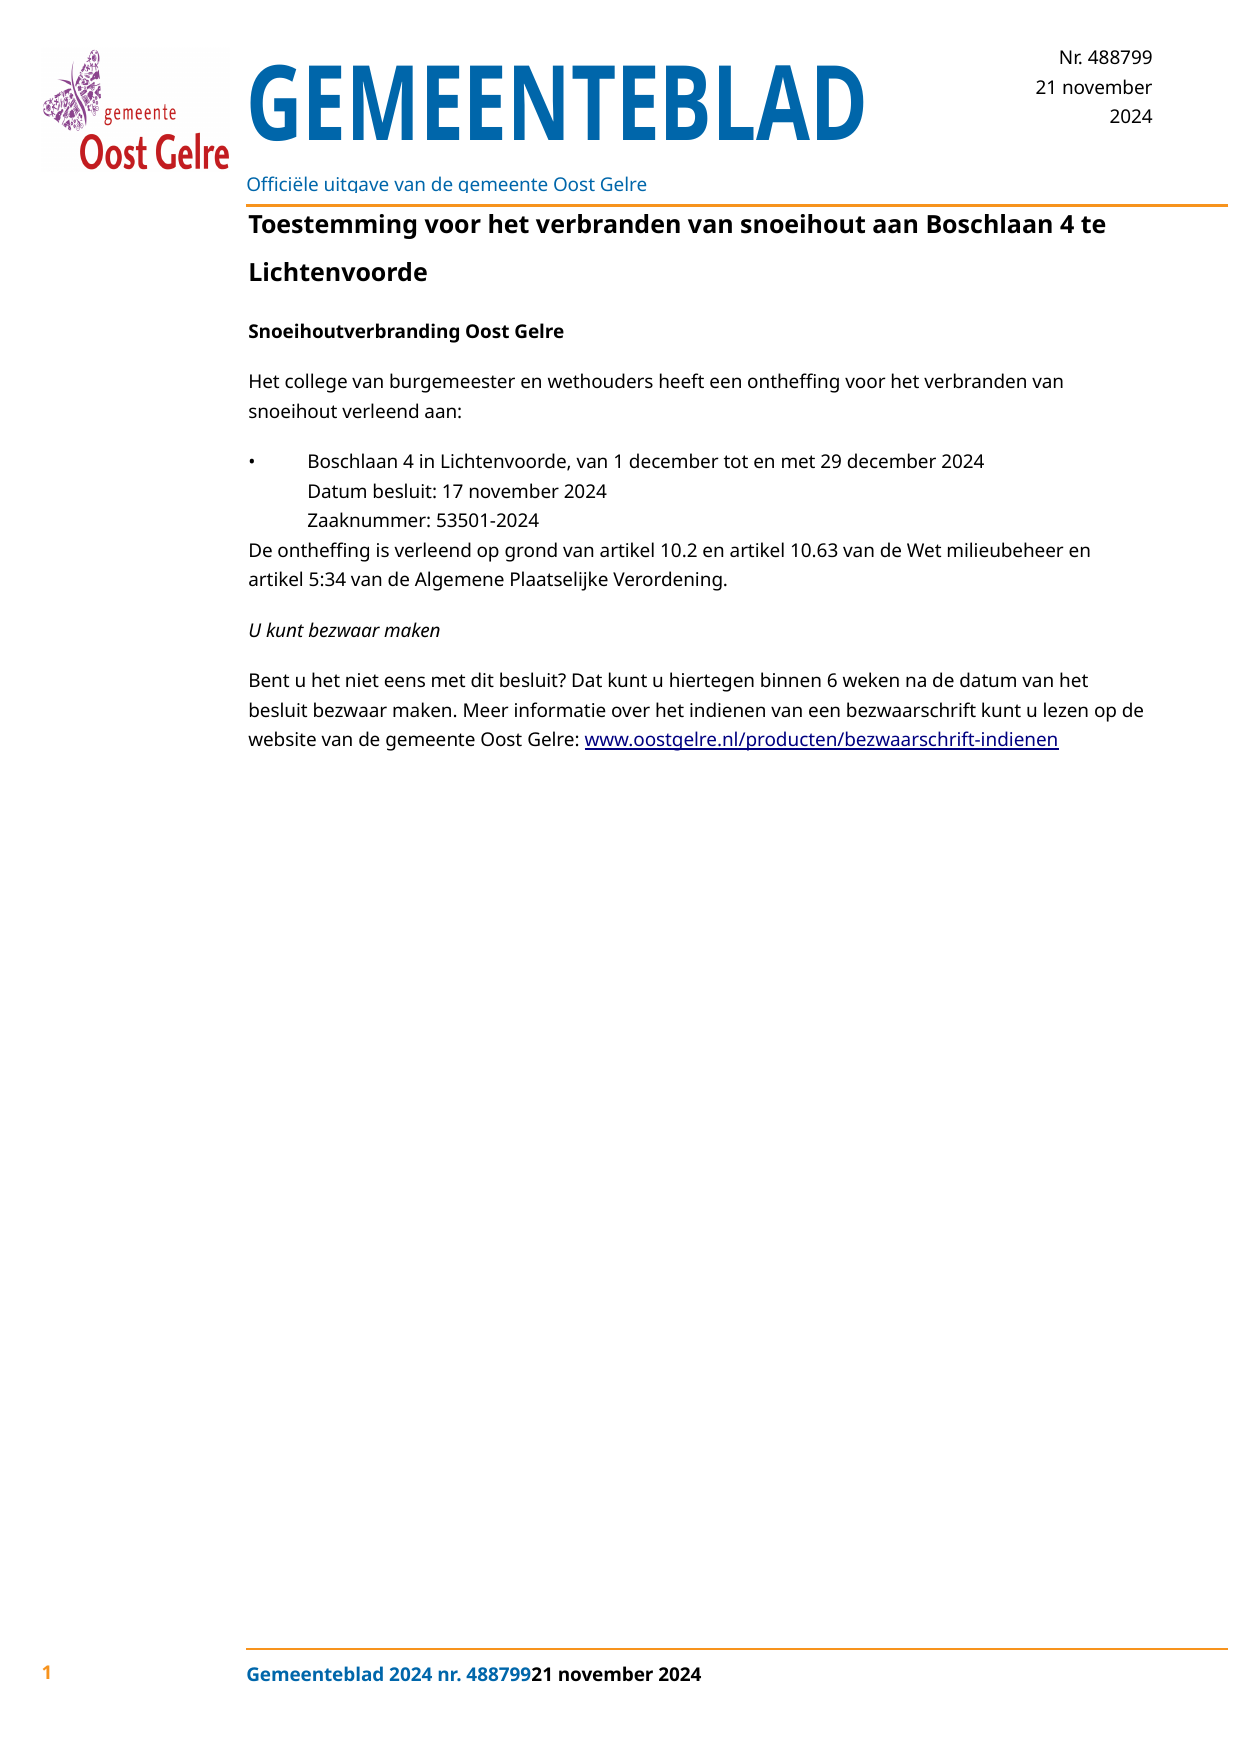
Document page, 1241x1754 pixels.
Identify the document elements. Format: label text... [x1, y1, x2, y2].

text Het college van burgemeester en wethouders heeft een ontheffing voor het verbranden van snoeihout verleend aan: [248, 368, 1152, 424]
text Snoeihoutverbranding Oost Gelre [248, 318, 1152, 344]
list Datum besluit: 17 november 2024 [248, 478, 1152, 504]
text Toestemming voor het verbranden van snoeihout aan Boschlaan 4 te Lichtenvoorde [248, 207, 1152, 288]
list Boschlaan 4 in Lichtenvoorde, van 1 december tot en met 29 december 2024 [248, 448, 1152, 474]
text Bent u het niet eens met dit besluit? Dat kunt u hiertegen binnen 6 weken na de datum van het besluit bezwaar maken. Meer informatie over het indienen van een bezwaarschrift kunt u lezen op de website van de gemeente Oost Gelre: www.oostgelre.nl/producten/bezwaarschrift-indienen [248, 667, 1152, 752]
text U kunt bezwaar maken [248, 617, 1152, 643]
list Zaaknummer: 53501-2024 [248, 507, 1152, 533]
picture [41, 47, 231, 172]
text De ontheffing is verleend op grond van artikel 10.2 en artikel 10.63 van de Wet milieubeheer en artikel 5:34 van de Algemene Plaatselijke Verordening. [248, 537, 1152, 592]
